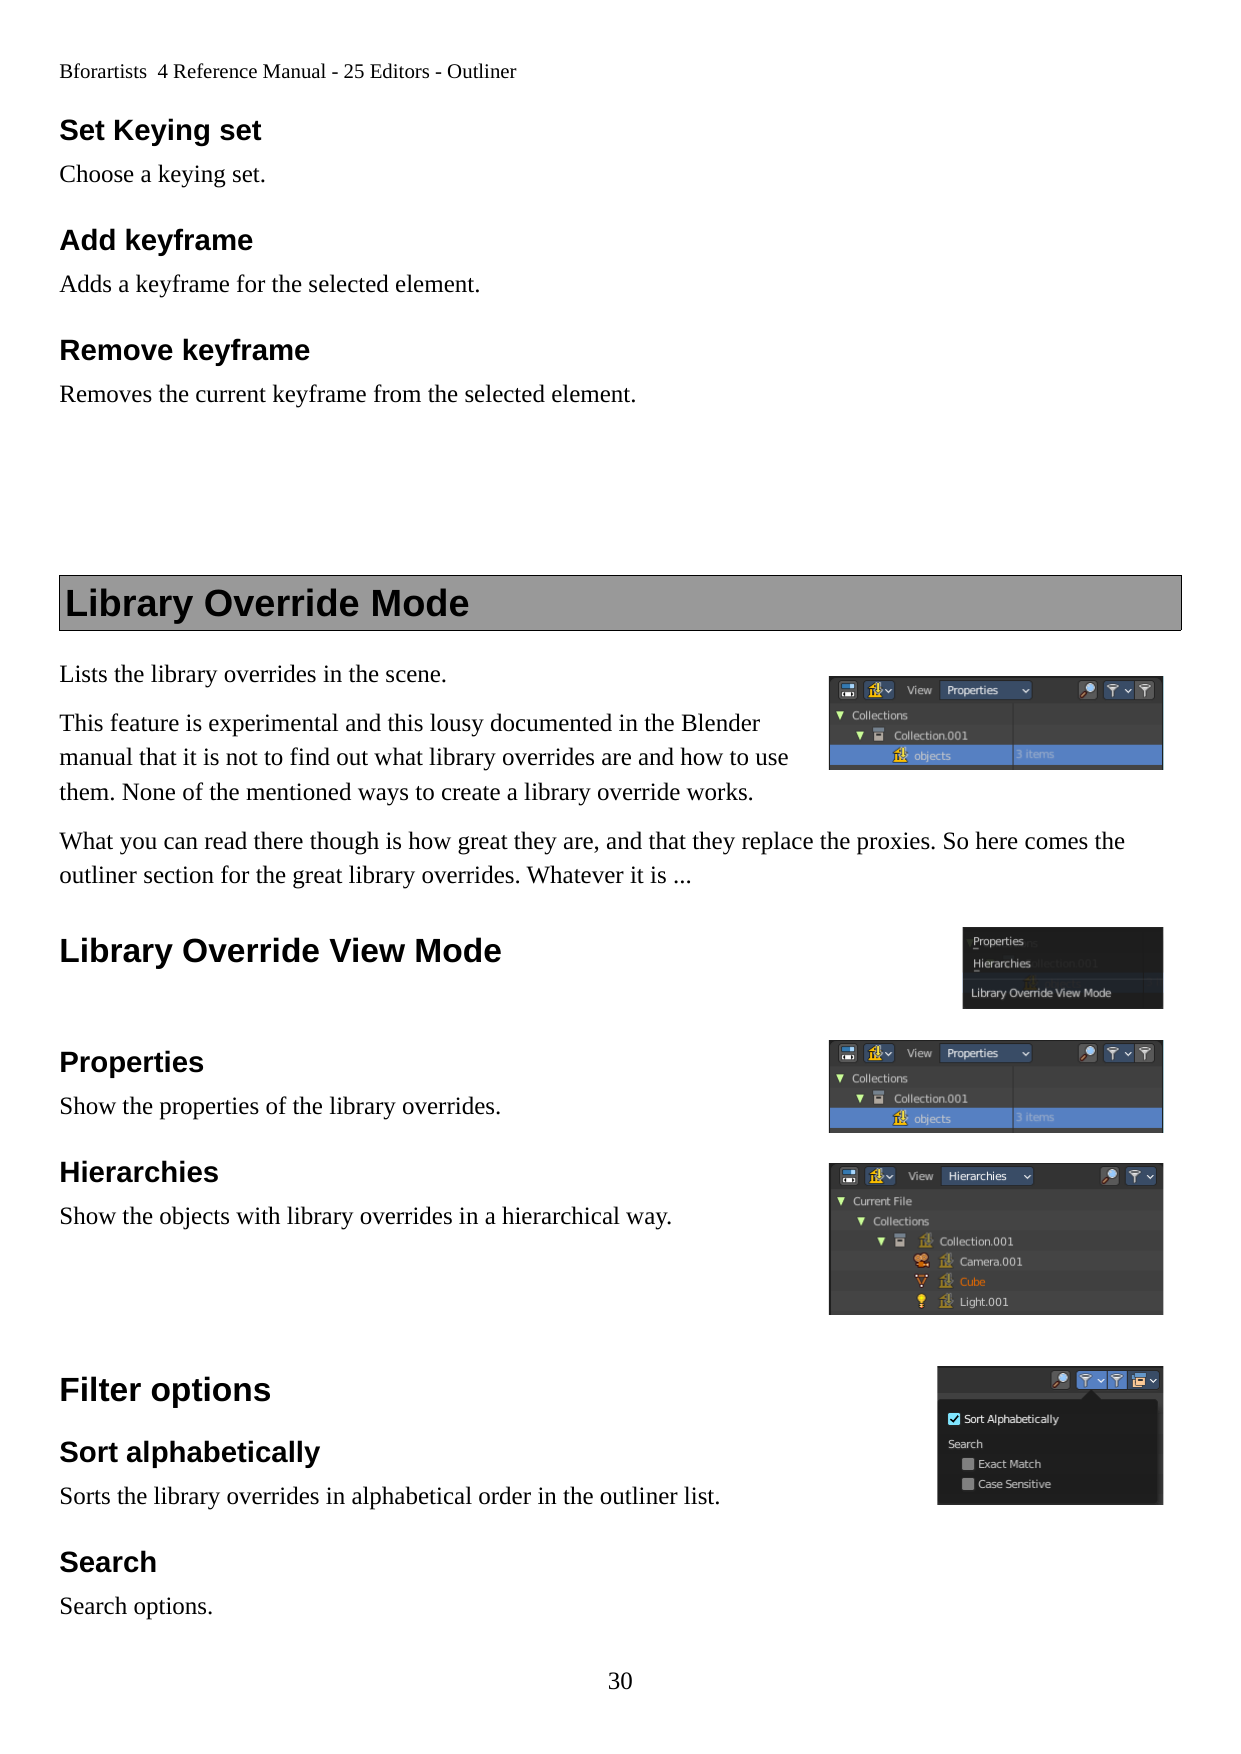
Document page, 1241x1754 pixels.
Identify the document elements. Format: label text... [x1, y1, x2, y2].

subtitle Filter options [59, 1369, 937, 1408]
subtitle [1164, 1045, 1181, 1079]
table_header Library Override Mode [60, 576, 1181, 630]
subtitle Properties [59, 1045, 828, 1079]
subtitle Add keyframe [59, 222, 1181, 256]
picture [962, 927, 1164, 1009]
text Choose a keying set. [59, 159, 1181, 188]
text Search options. [59, 1591, 1181, 1620]
subtitle Sort alphabetically [59, 1435, 937, 1469]
text Removes the current keyframe from the selected element. [59, 379, 1181, 407]
text Lists the library overrides in the scene. [59, 659, 1181, 688]
subtitle Search [59, 1545, 1181, 1579]
subtitle [1164, 930, 1181, 969]
picture [937, 1366, 1164, 1505]
text Adds a keyframe for the selected element. [59, 269, 1181, 297]
subtitle [1164, 1435, 1181, 1469]
text Sorts the library overrides in alphabetical order in the outliner list. [59, 1481, 1181, 1510]
picture [828, 676, 1164, 770]
subtitle [1164, 1369, 1181, 1408]
text Show the objects with library overrides in a hierarchical way. [59, 1201, 828, 1230]
subtitle Remove keyframe [59, 332, 1181, 366]
subtitle Hierarchies [59, 1155, 1181, 1189]
picture [828, 1163, 1164, 1315]
text This feature is experimental and this lousy documented in the Blender manual that it is not to find out what library overrides are and how to use them. None of the mentioned ways to create a library override works. [59, 708, 1181, 806]
text What you can read there though is how great they are, and that they replace the proxies. So here comes the outliner section for the great library overrides. Whatever it is ... [59, 826, 1181, 889]
text Show the properties of the library overrides. [59, 1091, 828, 1120]
subtitle Set Keying set [59, 113, 1181, 146]
subtitle Library Override View Mode [59, 930, 962, 969]
picture [828, 1040, 1164, 1133]
